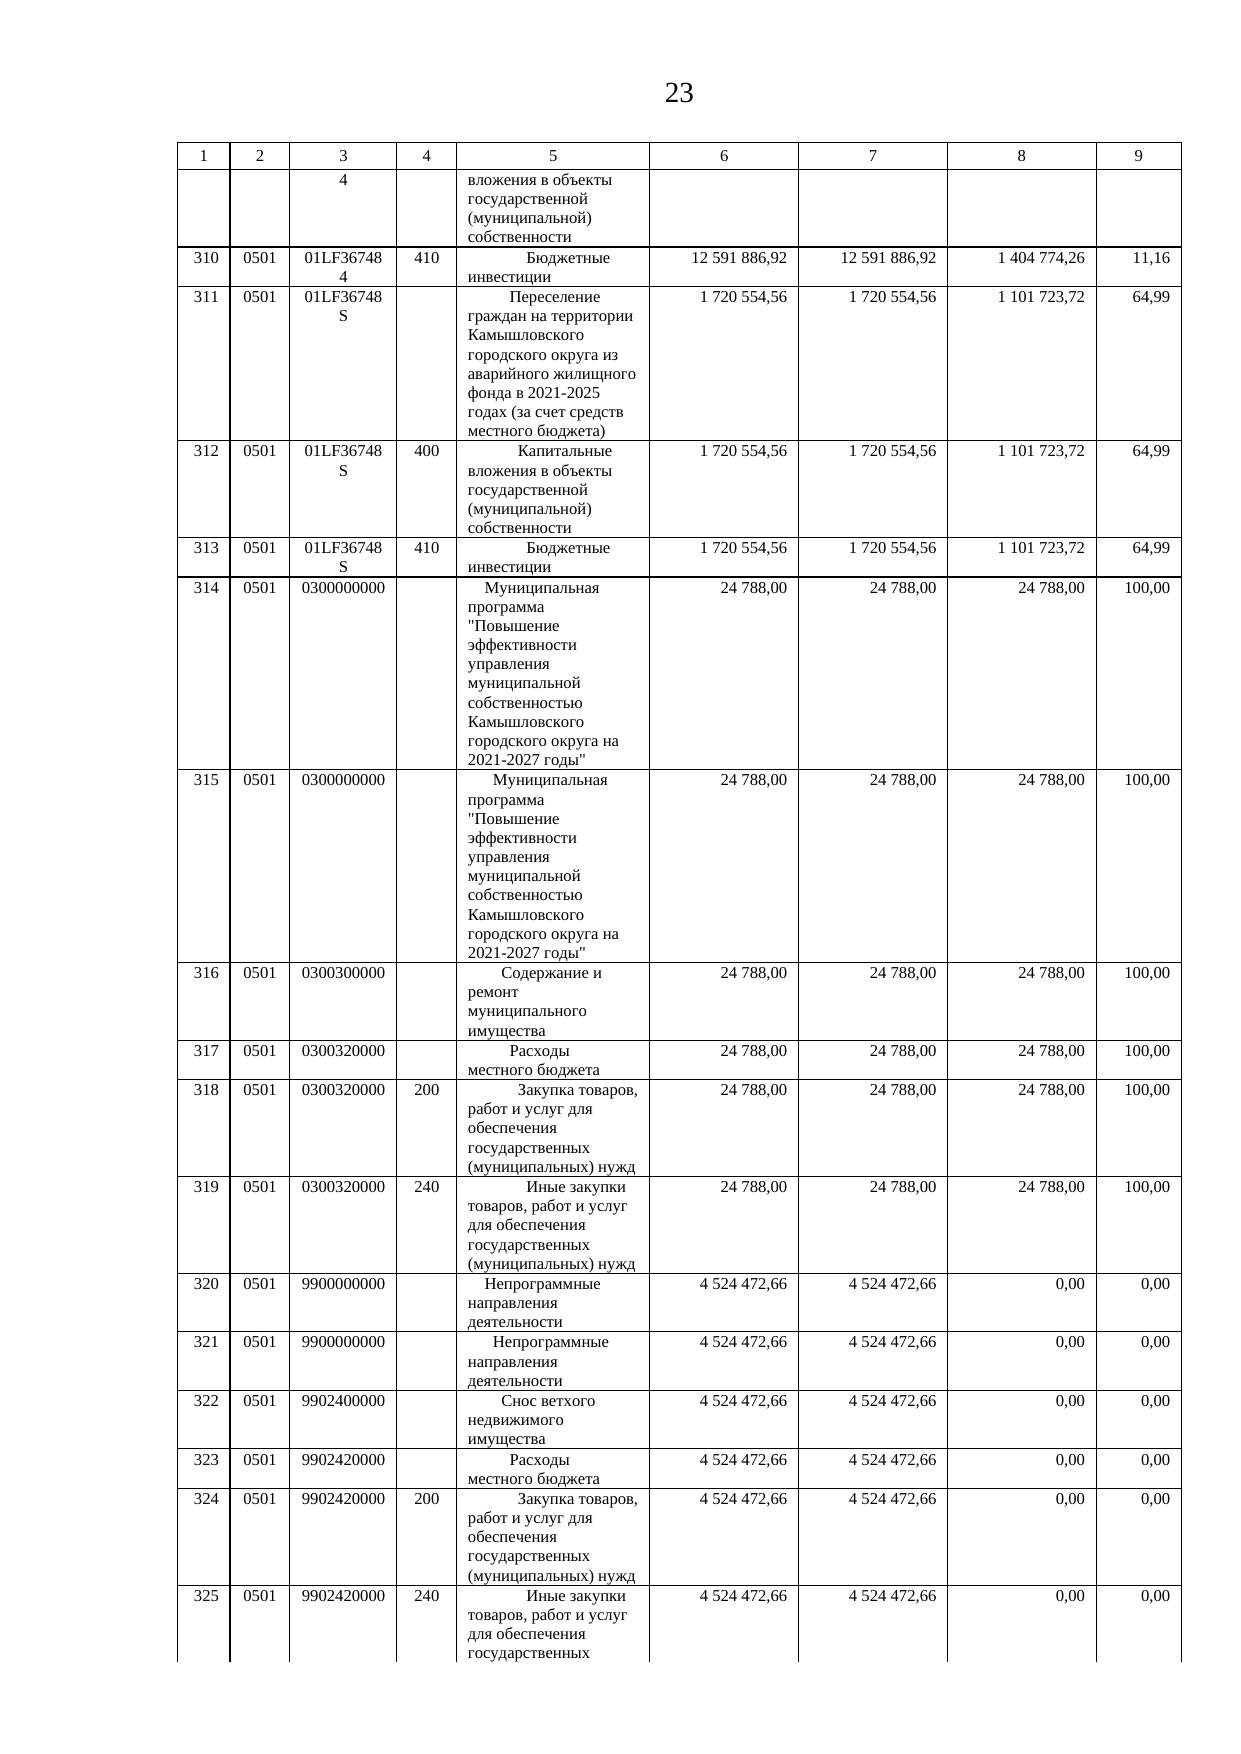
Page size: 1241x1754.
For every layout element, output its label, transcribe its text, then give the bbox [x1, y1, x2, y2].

table_cell 24 788,00 [948, 1080, 1096, 1176]
table_cell 24 788,00 [650, 963, 798, 1039]
table_cell 319 [178, 1177, 229, 1273]
table_cell 323 [178, 1449, 229, 1488]
table_cell 12 591 886,92 [799, 248, 947, 286]
table_cell 0,00 [948, 1489, 1096, 1584]
table_cell 317 [178, 1041, 229, 1079]
table_cell 314 [178, 578, 229, 769]
table_cell 24 788,00 [799, 1177, 947, 1273]
table_cell 12 591 886,92 [650, 248, 798, 286]
table_cell 1 101 723,72 [948, 538, 1096, 576]
table_cell 01LF36748S [290, 538, 396, 576]
table_cell 0501 [231, 1041, 289, 1079]
table_cell 4 524 472,66 [650, 1449, 798, 1488]
table_cell 24 788,00 [650, 770, 798, 962]
table_cell 0,00 [1097, 1332, 1181, 1390]
table_cell 100,00 [1097, 770, 1181, 962]
table_cell 0,00 [1097, 1449, 1181, 1488]
table_cell 0501 [231, 441, 289, 537]
table_cell 1 101 723,72 [948, 441, 1096, 537]
table_header 1 [178, 143, 229, 169]
table_cell 0,00 [1097, 1489, 1181, 1584]
table_cell 0300000000 [290, 578, 396, 769]
table_header 2 [231, 143, 289, 169]
table_cell 321 [178, 1332, 229, 1390]
table_cell 4 524 472,66 [650, 1586, 798, 1662]
table_cell Бюджетные инвестиции [457, 248, 649, 286]
table_cell 0501 [231, 770, 289, 962]
table_cell 0501 [231, 1449, 289, 1488]
table_cell 240 [397, 1177, 456, 1273]
table_cell 100,00 [1097, 963, 1181, 1039]
table_cell [397, 1041, 456, 1079]
table_cell 1 404 774,26 [948, 248, 1096, 286]
table_cell 24 788,00 [650, 578, 798, 769]
table_cell Закупка товаров, работ и услуг для обеспечения государственных (муниципальных) нужд [457, 1080, 649, 1176]
table_cell 400 [397, 441, 456, 537]
table_cell 0501 [231, 1080, 289, 1176]
table_cell 0501 [231, 248, 289, 286]
table_header 6 [650, 143, 798, 169]
table_cell 24 788,00 [948, 1177, 1096, 1273]
table_cell 4 524 472,66 [650, 1391, 798, 1448]
table_cell [948, 170, 1096, 246]
table_cell Бюджетные инвестиции [457, 538, 649, 576]
table_cell 0501 [231, 1391, 289, 1448]
table_cell 24 788,00 [650, 1041, 798, 1079]
table_cell 0501 [231, 1489, 289, 1584]
table_cell 0501 [231, 1274, 289, 1331]
table_cell 24 788,00 [799, 1080, 947, 1176]
table_cell 24 788,00 [799, 1041, 947, 1079]
table_cell 9902420000 [290, 1586, 396, 1662]
table_cell 320 [178, 1274, 229, 1331]
table_cell 01LF36748S [290, 287, 396, 440]
table_cell [397, 1449, 456, 1488]
table_cell 0501 [231, 1586, 289, 1662]
table_cell [397, 578, 456, 769]
table_cell 318 [178, 1080, 229, 1176]
table_cell 4 524 472,66 [799, 1586, 947, 1662]
table_cell Закупка товаров, работ и услуг для обеспечения государственных (муниципальных) нужд [457, 1489, 649, 1584]
table_header 9 [1097, 143, 1181, 169]
table_cell 4 524 472,66 [799, 1449, 947, 1488]
table_cell 4 524 472,66 [799, 1489, 947, 1584]
table_cell [1097, 170, 1181, 246]
table_cell 310 [178, 248, 229, 286]
table_cell 100,00 [1097, 578, 1181, 769]
table_cell 240 [397, 1586, 456, 1662]
table_cell 0300300000 [290, 963, 396, 1039]
table_cell [397, 770, 456, 962]
table_cell 200 [397, 1080, 456, 1176]
table_cell 24 788,00 [948, 578, 1096, 769]
table_cell 324 [178, 1489, 229, 1584]
table_cell 4 524 472,66 [799, 1332, 947, 1390]
table_cell [397, 287, 456, 440]
table_cell 315 [178, 770, 229, 962]
table_cell 100,00 [1097, 1080, 1181, 1176]
table_cell Непрограммные направления деятельности [457, 1274, 649, 1331]
table_cell 0300320000 [290, 1177, 396, 1273]
table_cell вложения в объекты государственной (муниципальной) собственности [457, 170, 649, 246]
table_cell 24 788,00 [948, 770, 1096, 962]
table_cell 9902420000 [290, 1489, 396, 1584]
table_cell 4 524 472,66 [799, 1391, 947, 1448]
table_cell 0,00 [948, 1449, 1096, 1488]
table_cell 4 [290, 170, 396, 246]
table_cell Расходы местного бюджета [457, 1449, 649, 1488]
table_cell 4 524 472,66 [799, 1274, 947, 1331]
table_cell [231, 170, 289, 246]
table_cell 1 720 554,56 [799, 538, 947, 576]
table_cell 0300000000 [290, 770, 396, 962]
table_cell 64,99 [1097, 538, 1181, 576]
table_cell [397, 170, 456, 246]
table_cell 0501 [231, 1177, 289, 1273]
table_cell 9902400000 [290, 1391, 396, 1448]
table_cell 9902420000 [290, 1449, 396, 1488]
table_cell [397, 963, 456, 1039]
table_cell Иные закупки товаров, работ и услуг для обеспечения государственных [457, 1586, 649, 1662]
table_cell 4 524 472,66 [650, 1489, 798, 1584]
table_cell 24 788,00 [799, 963, 947, 1039]
table_cell 9900000000 [290, 1332, 396, 1390]
table_cell 24 788,00 [799, 578, 947, 769]
table_cell 0,00 [948, 1274, 1096, 1331]
table_cell [650, 170, 798, 246]
table_cell 313 [178, 538, 229, 576]
table_cell 24 788,00 [650, 1177, 798, 1273]
table_header 3 [290, 143, 396, 169]
table_cell 11,16 [1097, 248, 1181, 286]
table_cell 0,00 [948, 1332, 1096, 1390]
table_cell 64,99 [1097, 287, 1181, 440]
table_cell Снос ветхого недвижимого имущества [457, 1391, 649, 1448]
table_cell 1 720 554,56 [650, 538, 798, 576]
table_cell 0,00 [1097, 1391, 1181, 1448]
table_cell Муниципальная программа "Повышение эффективности управления муниципальной собственностью Камышловского городского округа на 2021-2027 годы" [457, 770, 649, 962]
table_cell [178, 170, 229, 246]
table_cell 24 788,00 [650, 1080, 798, 1176]
table_cell Непрограммные направления деятельности [457, 1332, 649, 1390]
table_cell 24 788,00 [948, 963, 1096, 1039]
table_cell 410 [397, 538, 456, 576]
table_header 5 [457, 143, 649, 169]
table_cell 1 720 554,56 [650, 441, 798, 537]
table_cell 0,00 [1097, 1274, 1181, 1331]
table_cell 100,00 [1097, 1177, 1181, 1273]
table_cell Содержание и ремонт муниципального имущества [457, 963, 649, 1039]
table_cell 24 788,00 [948, 1041, 1096, 1079]
table_cell Муниципальная программа "Повышение эффективности управления муниципальной собственностью Камышловского городского округа на 2021-2027 годы" [457, 578, 649, 769]
table_cell Иные закупки товаров, работ и услуг для обеспечения государственных (муниципальных) нужд [457, 1177, 649, 1273]
table_header 8 [948, 143, 1096, 169]
table_cell 0501 [231, 287, 289, 440]
table_cell 200 [397, 1489, 456, 1584]
table_cell Переселение граждан на территории Камышловского городского округа из аварийного жилищного фонда в 2021-2025 годах (за счет средств местного бюджета) [457, 287, 649, 440]
table_cell [397, 1332, 456, 1390]
table_cell 4 524 472,66 [650, 1274, 798, 1331]
table_header 7 [799, 143, 947, 169]
table_cell 322 [178, 1391, 229, 1448]
table_cell [799, 170, 947, 246]
table_cell 0,00 [948, 1586, 1096, 1662]
table_cell Расходы местного бюджета [457, 1041, 649, 1079]
table_cell 0300320000 [290, 1041, 396, 1079]
table_cell 410 [397, 248, 456, 286]
table_cell 0501 [231, 1332, 289, 1390]
table_header 4 [397, 143, 456, 169]
table_cell 0501 [231, 538, 289, 576]
table_cell 0501 [231, 963, 289, 1039]
table_cell 0501 [231, 578, 289, 769]
table_cell 01LF367484 [290, 248, 396, 286]
table_cell [397, 1391, 456, 1448]
table_cell 325 [178, 1586, 229, 1662]
table_cell 0300320000 [290, 1080, 396, 1176]
table_cell [397, 1274, 456, 1331]
table_cell 9900000000 [290, 1274, 396, 1331]
table_cell 311 [178, 287, 229, 440]
table_cell 1 720 554,56 [799, 287, 947, 440]
table_cell 1 101 723,72 [948, 287, 1096, 440]
table_cell 4 524 472,66 [650, 1332, 798, 1390]
table_cell 316 [178, 963, 229, 1039]
table_cell 24 788,00 [799, 770, 947, 962]
table_cell 1 720 554,56 [650, 287, 798, 440]
table_cell 100,00 [1097, 1041, 1181, 1079]
table_cell 312 [178, 441, 229, 537]
table_cell 64,99 [1097, 441, 1181, 537]
table_cell 0,00 [1097, 1586, 1181, 1662]
table_cell 01LF36748S [290, 441, 396, 537]
table_cell Капитальные вложения в объекты государственной (муниципальной) собственности [457, 441, 649, 537]
table_cell 0,00 [948, 1391, 1096, 1448]
table_cell 1 720 554,56 [799, 441, 947, 537]
